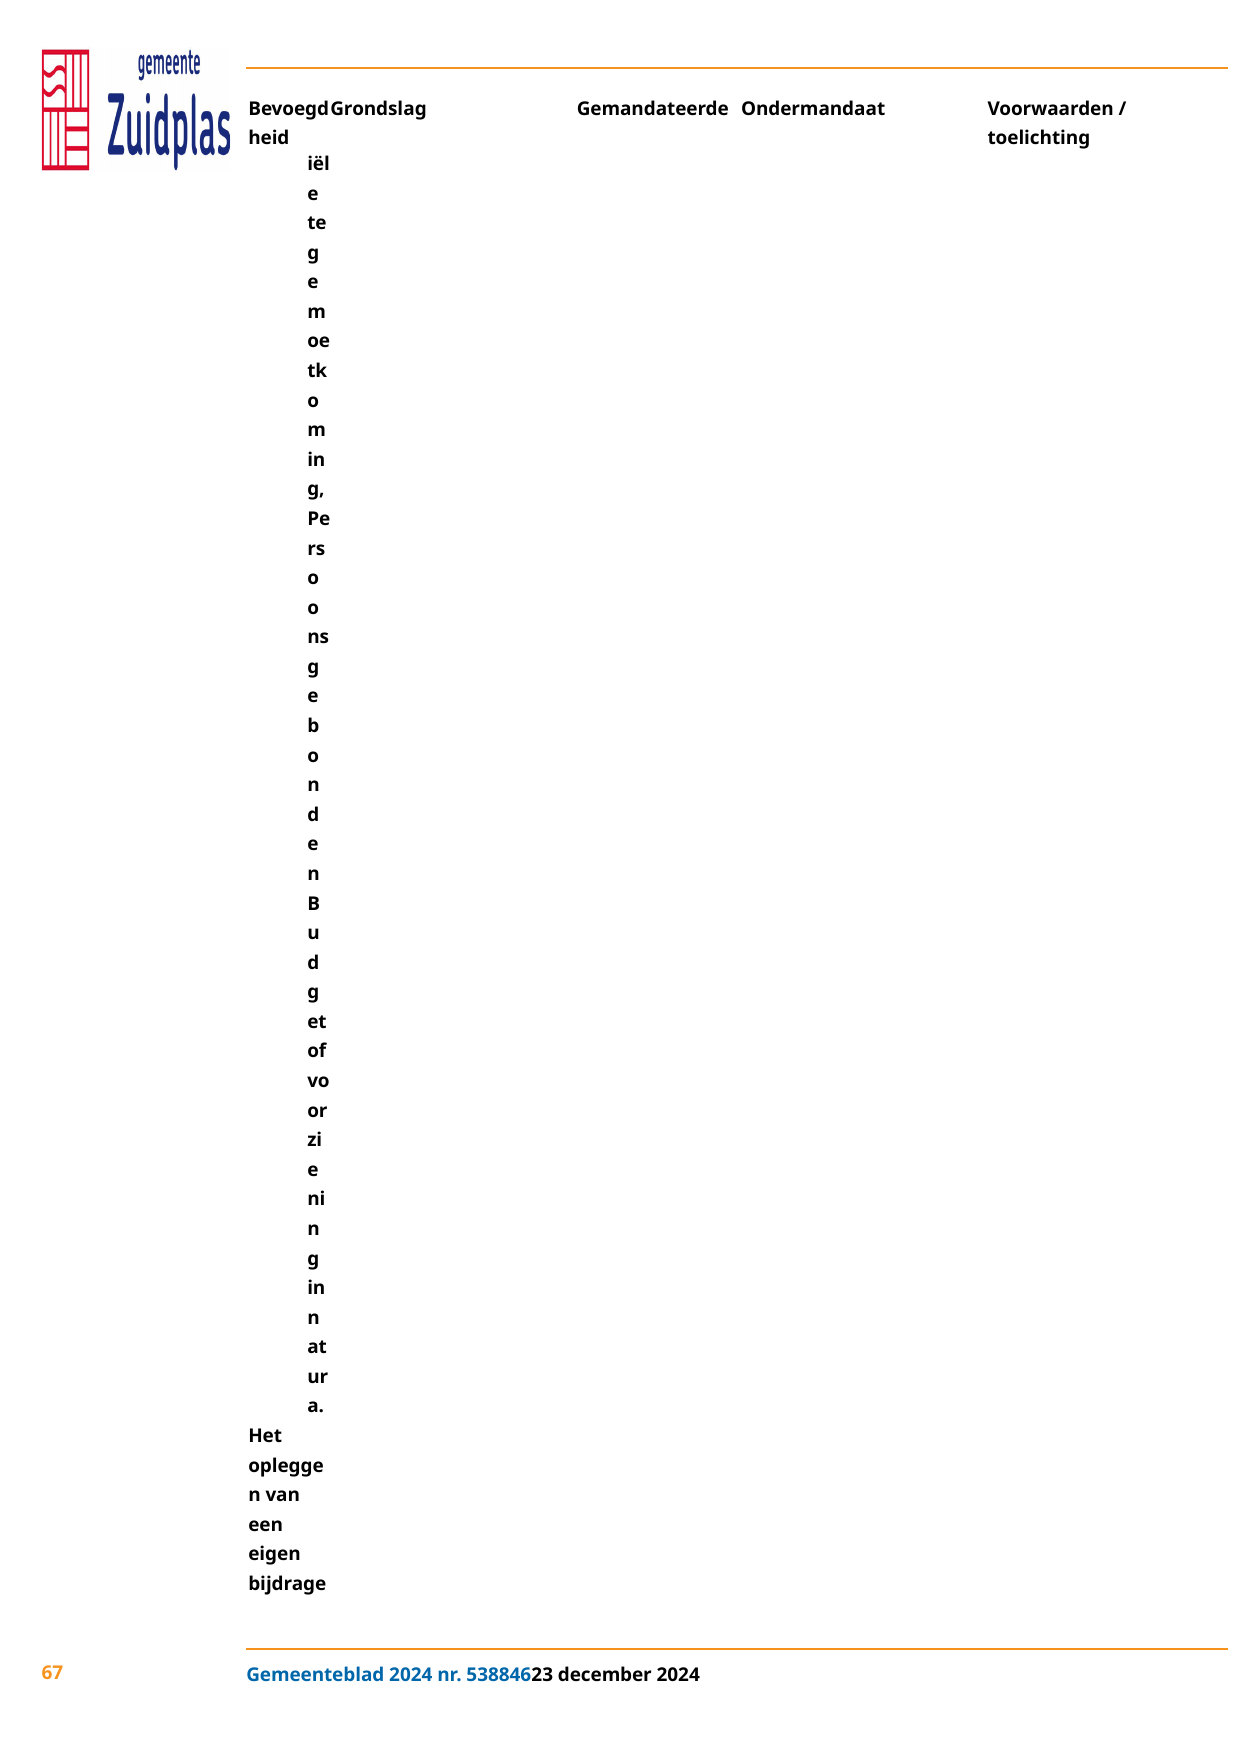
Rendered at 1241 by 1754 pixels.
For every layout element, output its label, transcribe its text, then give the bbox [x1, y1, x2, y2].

table_cell [823, 150, 1152, 1596]
table_cell [494, 150, 659, 1596]
table_header Gemandateerde [577, 95, 741, 150]
table_cell [330, 150, 494, 1596]
table_header Grondslag [330, 95, 577, 150]
table_header Bevoegdheid [248, 95, 330, 150]
table_header Voorwaarden / toelichting [987, 95, 1152, 150]
picture [41, 47, 231, 172]
table_cell [659, 150, 823, 1596]
table_header Ondermandaat [741, 95, 987, 150]
table_cell iële tegemoetkoming, Persoonsgebonden Budget of voorziening in natura. Het opleggen van een eigen bijdrage [248, 150, 330, 1596]
